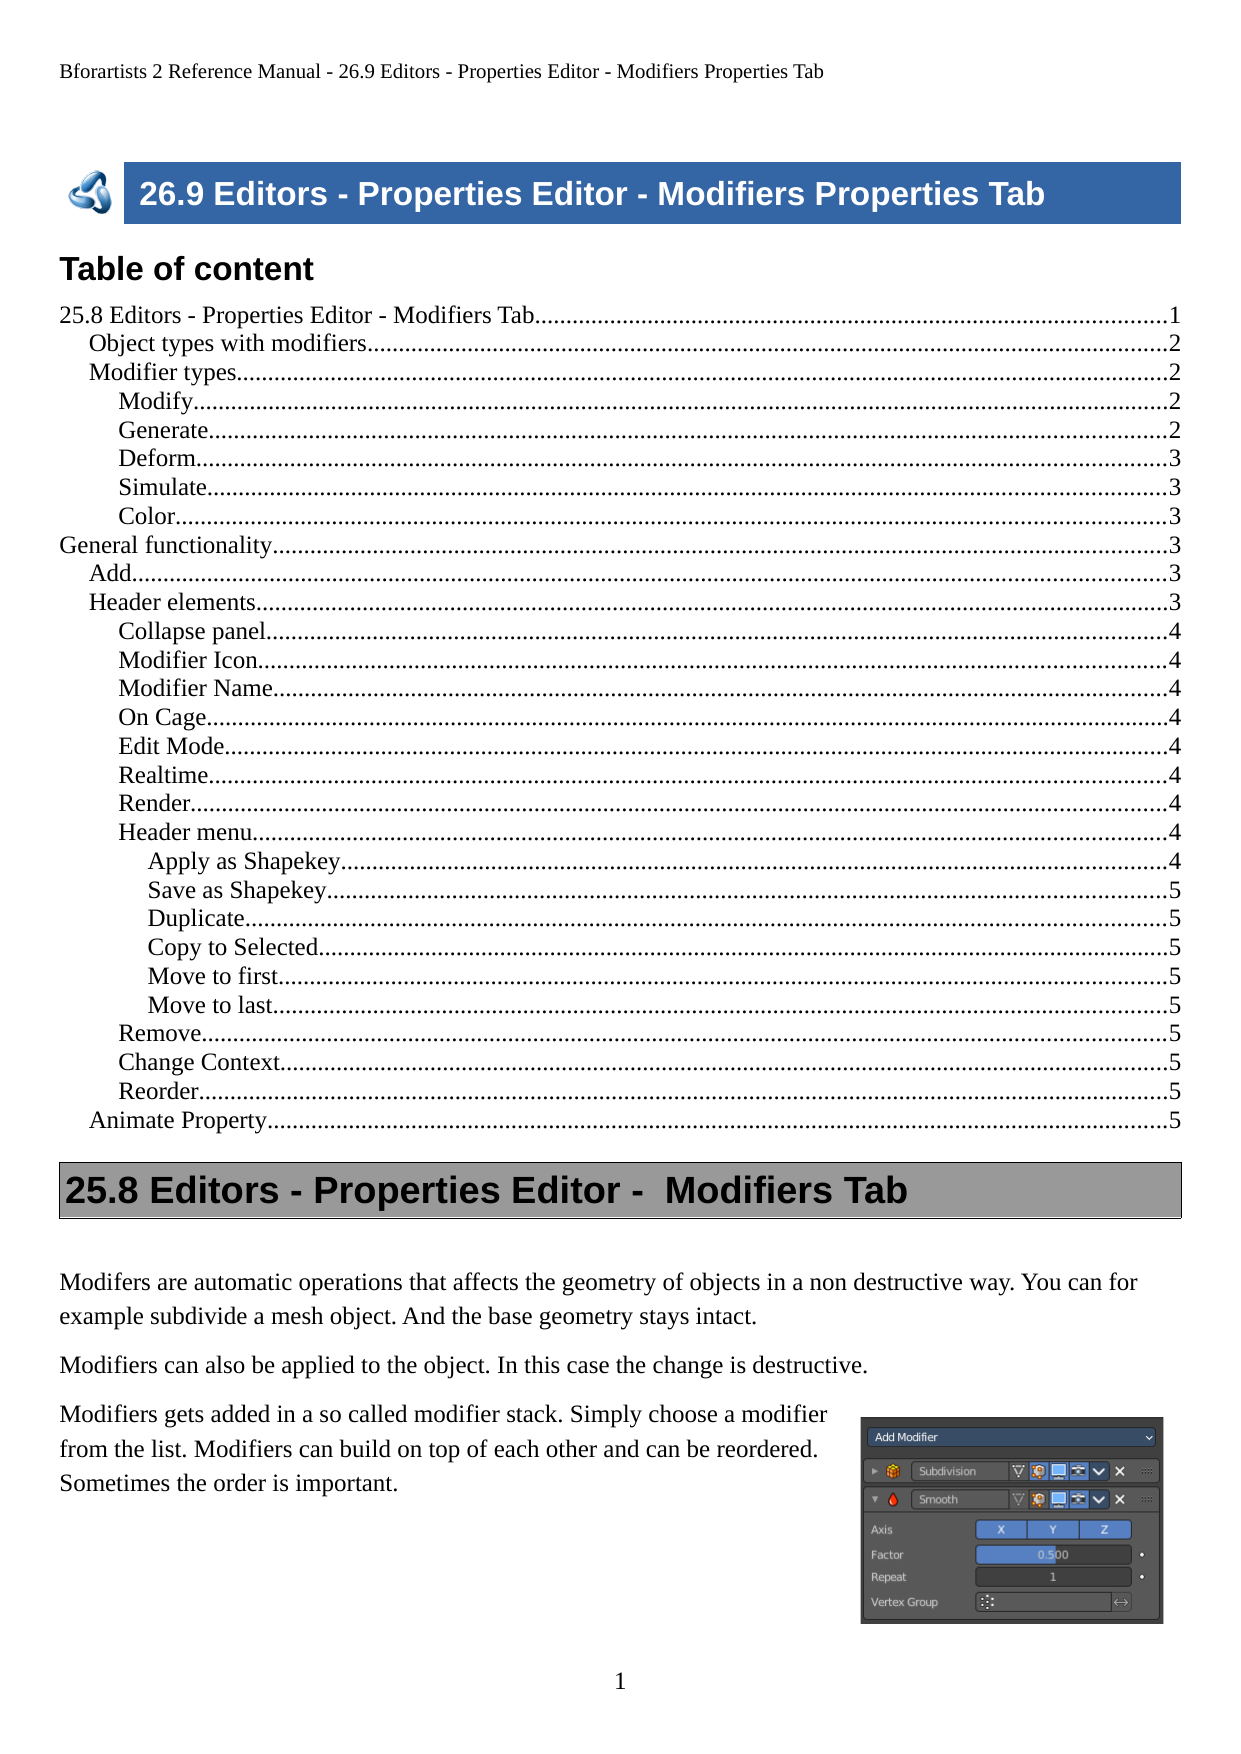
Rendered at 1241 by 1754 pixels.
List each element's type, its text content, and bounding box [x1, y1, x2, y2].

picture [860, 1417, 1164, 1624]
text Modifier types 2 [88, 357, 1181, 386]
text 25.8 Editors - Properties Editor - Modifiers Tab 1 [59, 300, 1181, 328]
text Header menu 4 [118, 817, 1181, 846]
text Modifers are automatic operations that affects the geometry of objects in a non destructive way. You can for example subdivide a mesh object. And the base geometry stays intact. [59, 1267, 1181, 1330]
text Render 4 [118, 788, 1181, 817]
text On Cage 4 [118, 702, 1181, 731]
text Color 3 [118, 501, 1181, 530]
text Animate Property 5 [88, 1105, 1181, 1133]
picture [65, 167, 114, 217]
text Move to last 5 [147, 990, 1181, 1018]
text Modifiers gets added in a so called modifier stack. Simply choose a modifier from the list. Modifiers can build on top of each other and can be reordered. Sometimes the order is important. [59, 1399, 1181, 1497]
text Copy to Selected 5 [147, 932, 1181, 961]
text Save as Shapekey 5 [147, 875, 1181, 903]
text Modify 2 [118, 386, 1181, 415]
text Modifier Icon 4 [118, 645, 1181, 673]
text Change Context 5 [118, 1047, 1181, 1076]
text Header elements 3 [88, 587, 1181, 616]
table_header 26.9 Editors - Properties Editor - Modifiers Properties Tab [124, 162, 1181, 224]
text Generate 2 [118, 415, 1181, 443]
text Deform 3 [118, 443, 1181, 472]
text Collapse panel 4 [118, 616, 1181, 645]
text Modifier Name 4 [118, 673, 1181, 702]
text Add 3 [88, 558, 1181, 587]
text Apply as Shapekey 4 [147, 846, 1181, 875]
table_header [59, 162, 124, 224]
text General functionality 3 [59, 530, 1181, 558]
subtitle Table of content [59, 249, 1181, 287]
text Realtime 4 [118, 760, 1181, 788]
text Modifiers can also be applied to the object. In this case the change is destructive. [59, 1350, 1181, 1379]
table_header 25.8 Editors - Properties Editor - Modifiers Tab [60, 1163, 1181, 1217]
text Duplicate 5 [147, 903, 1181, 932]
text Reorder 5 [118, 1076, 1181, 1105]
text Move to first 5 [147, 961, 1181, 990]
text Remove 5 [118, 1018, 1181, 1047]
text Edit Mode 4 [118, 731, 1181, 760]
text Object types with modifiers 2 [88, 328, 1181, 357]
text Simulate 3 [118, 472, 1181, 501]
